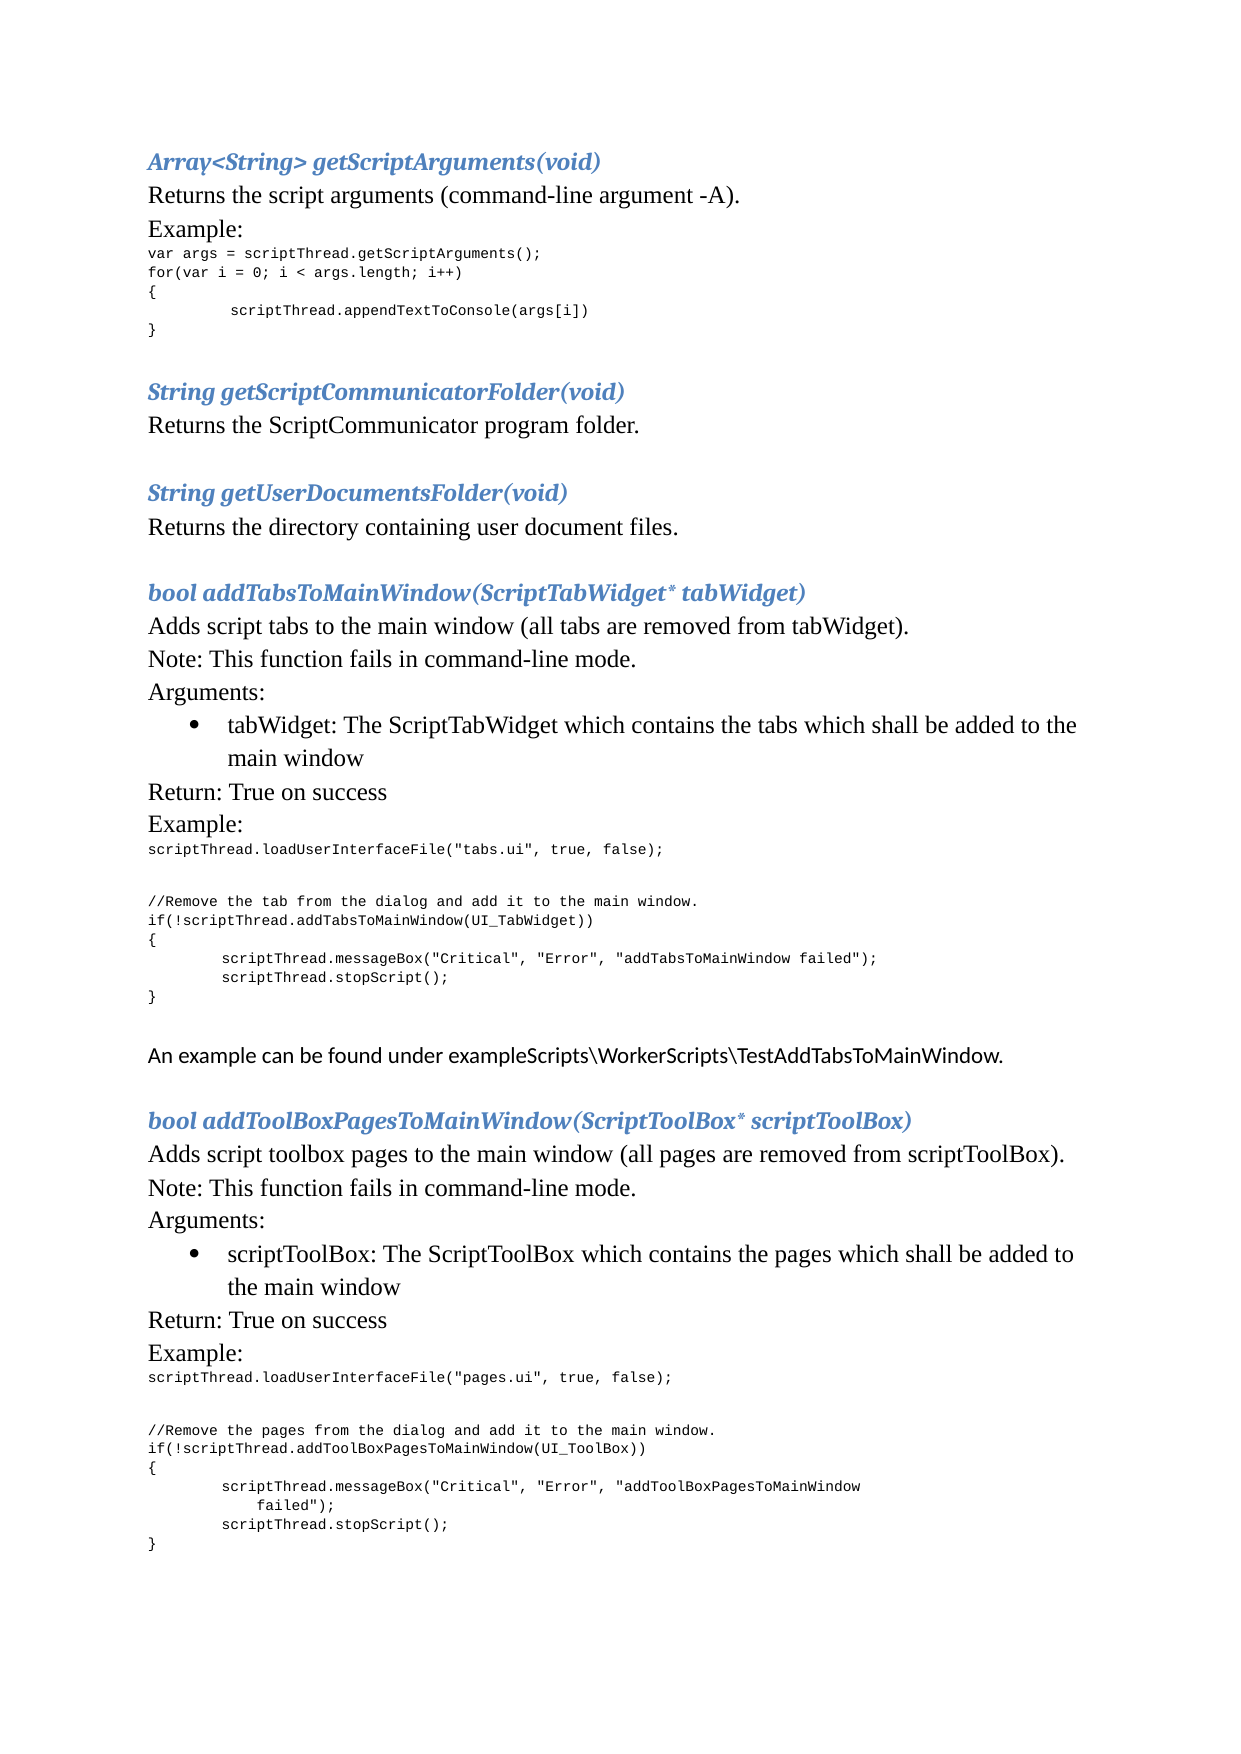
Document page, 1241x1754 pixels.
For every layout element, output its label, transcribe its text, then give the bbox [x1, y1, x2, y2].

text } [148, 322, 1093, 339]
text An example can be found under exampleScripts\WorkerScripts\TestAddTabsToMainWindow. [148, 1041, 1093, 1069]
text Note: This function fails in command-line mode. [148, 644, 1093, 673]
subtitle String getUserDocumentsFolder(void) [148, 479, 1093, 508]
text Adds script toolbox pages to the main window (all pages are removed from scriptToolBox). [148, 1139, 1093, 1168]
text scriptThread.loadUserInterfaceFile("tabs.ui", true, false); [148, 843, 1093, 859]
subtitle bool addToolBoxPagesToMainWindow(ScriptToolBox* scriptToolBox) [148, 1107, 1093, 1135]
text Adds script tabs to the main window (all tabs are removed from tabWidget). [148, 611, 1093, 640]
text Arguments: [148, 1206, 1093, 1234]
text { [148, 1461, 1093, 1477]
text Return: True on success [148, 777, 1093, 805]
text } [148, 1536, 1093, 1553]
text Returns the ScriptCommunicator program folder. [148, 410, 1093, 439]
text Example: [148, 1338, 1093, 1366]
text scriptThread.appendTextToConsole(args[i]) [148, 303, 1093, 320]
text { [148, 932, 1093, 949]
text if(!scriptThread.addToolBoxPagesToMainWindow(UI_ToolBox)) [148, 1442, 1093, 1458]
text if(!scriptThread.addTabsToMainWindow(UI_TabWidget)) [148, 913, 1093, 930]
text { [148, 284, 1093, 301]
text for(var i = 0; i < args.length; i++) [148, 266, 1093, 282]
text scriptThread.stopScript(); [148, 1517, 1093, 1534]
text scriptThread.stopScript(); [148, 970, 1093, 987]
text Return: True on success [148, 1305, 1093, 1333]
text var args = scriptThread.getScriptArguments(); [148, 247, 1093, 263]
subtitle Array<String> getScriptArguments(void) [148, 148, 1093, 176]
text Example: [148, 809, 1093, 838]
text Returns the directory containing user document files. [148, 512, 1093, 541]
text scriptThread.loadUserInterfaceFile("pages.ui", true, false); [148, 1371, 1093, 1387]
text } [148, 989, 1093, 1006]
text Note: This function fails in command-line mode. [148, 1173, 1093, 1201]
text Returns the script arguments (command-line argument -A). [148, 181, 1093, 209]
text scriptThread.messageBox("Critical", "Error", "addToolBoxPagesToMainWindow failed"); [148, 1479, 1093, 1515]
text //Remove the tab from the dialog and add it to the main window. [148, 894, 1093, 911]
list tabWidget: The ScriptTabWidget which contains the tabs which shall be added to the main window [190, 711, 1093, 772]
text //Remove the pages from the dialog and add it to the main window. [148, 1423, 1093, 1439]
subtitle String getScriptCommunicatorFolder(void) [148, 377, 1093, 406]
subtitle bool addTabsToMainWindow(ScriptTabWidget* tabWidget) [148, 578, 1093, 607]
text Example: [148, 214, 1093, 242]
list scriptToolBox: The ScriptToolBox which contains the pages which shall be added to the main window [190, 1239, 1093, 1300]
text scriptThread.messageBox("Critical", "Error", "addTabsToMainWindow failed"); [148, 951, 1093, 968]
text Arguments: [148, 677, 1093, 706]
